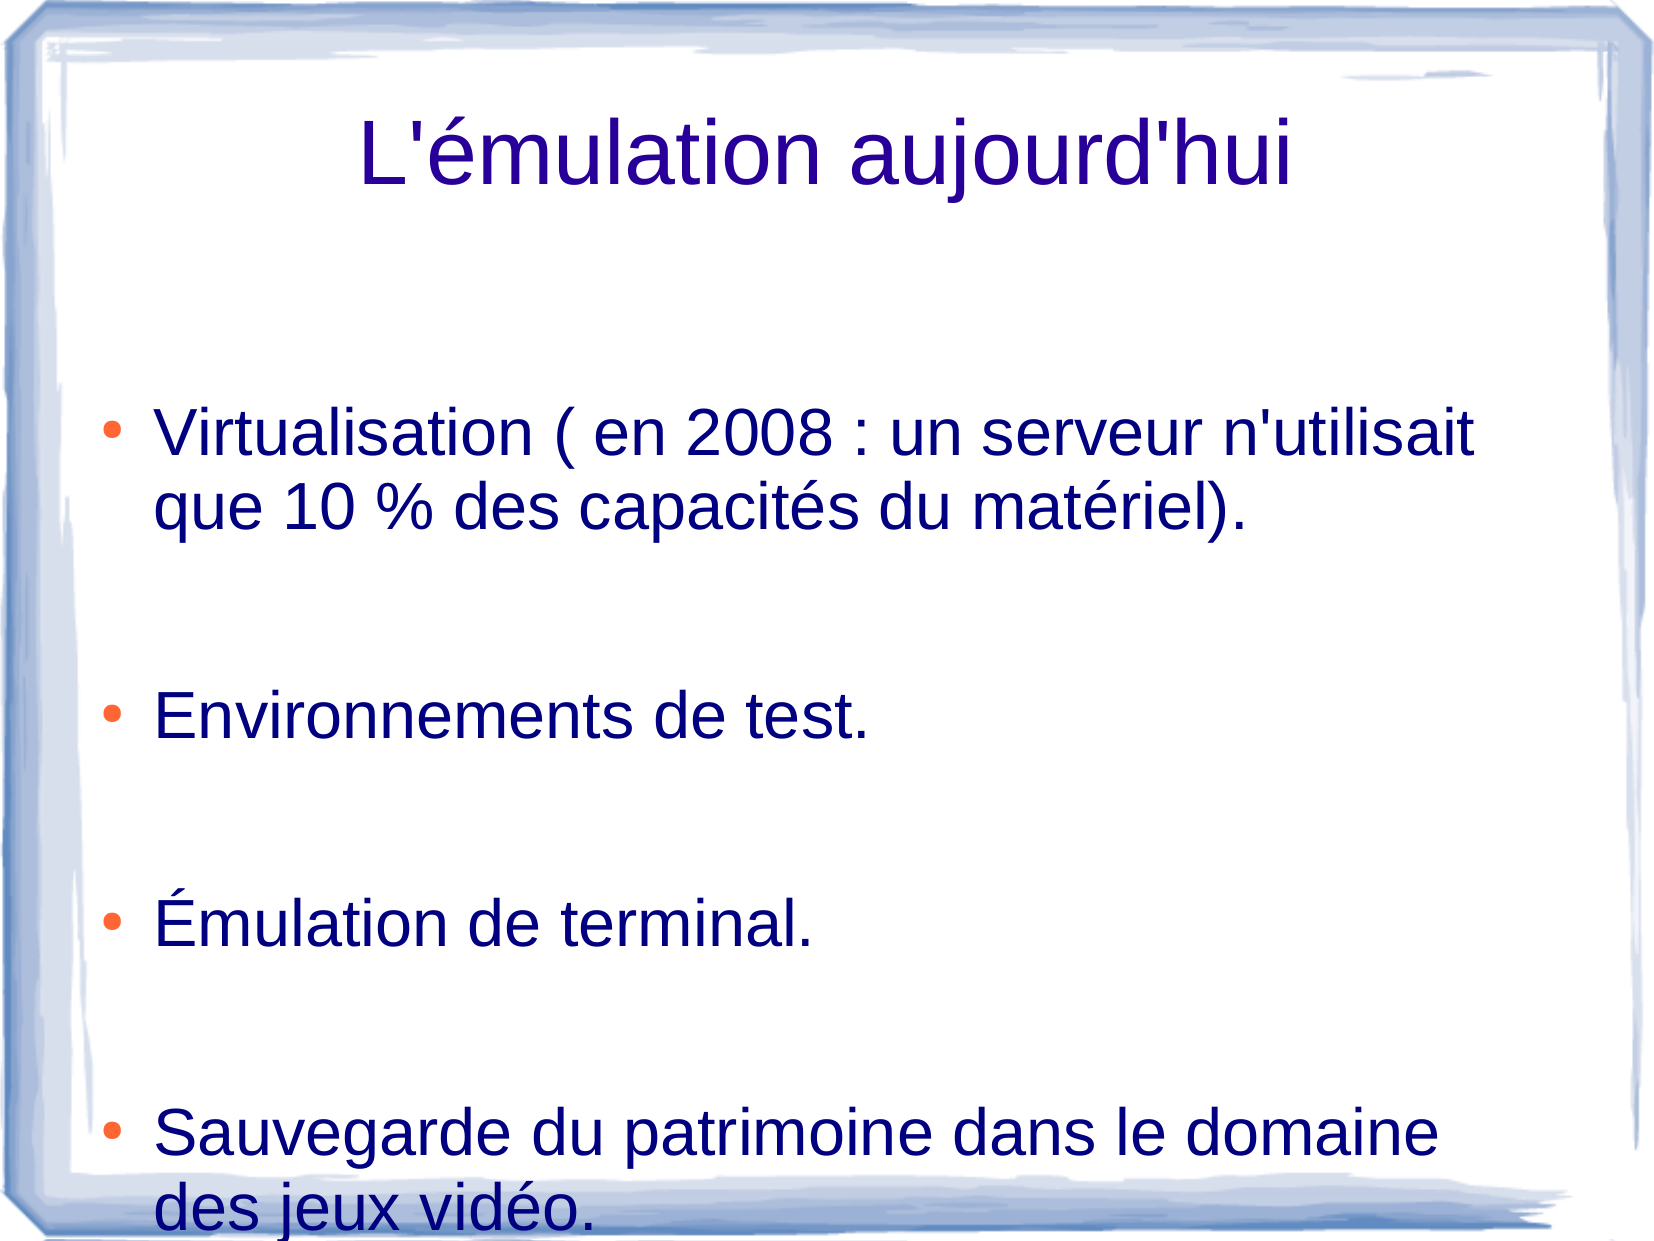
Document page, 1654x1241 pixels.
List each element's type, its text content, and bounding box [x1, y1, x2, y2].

list Virtualisation ( en 2008 : un serveur n'utilisait que 10 % des capacités du matériel). Environnements de test. Émulation de terminal. Sauvegarde du patrimoine dans le domaine des jeux vidéo. [82, 290, 1538, 1010]
picture [0, 0, 1654, 1241]
title L'émulation aujourd'hui [82, 49, 1571, 257]
